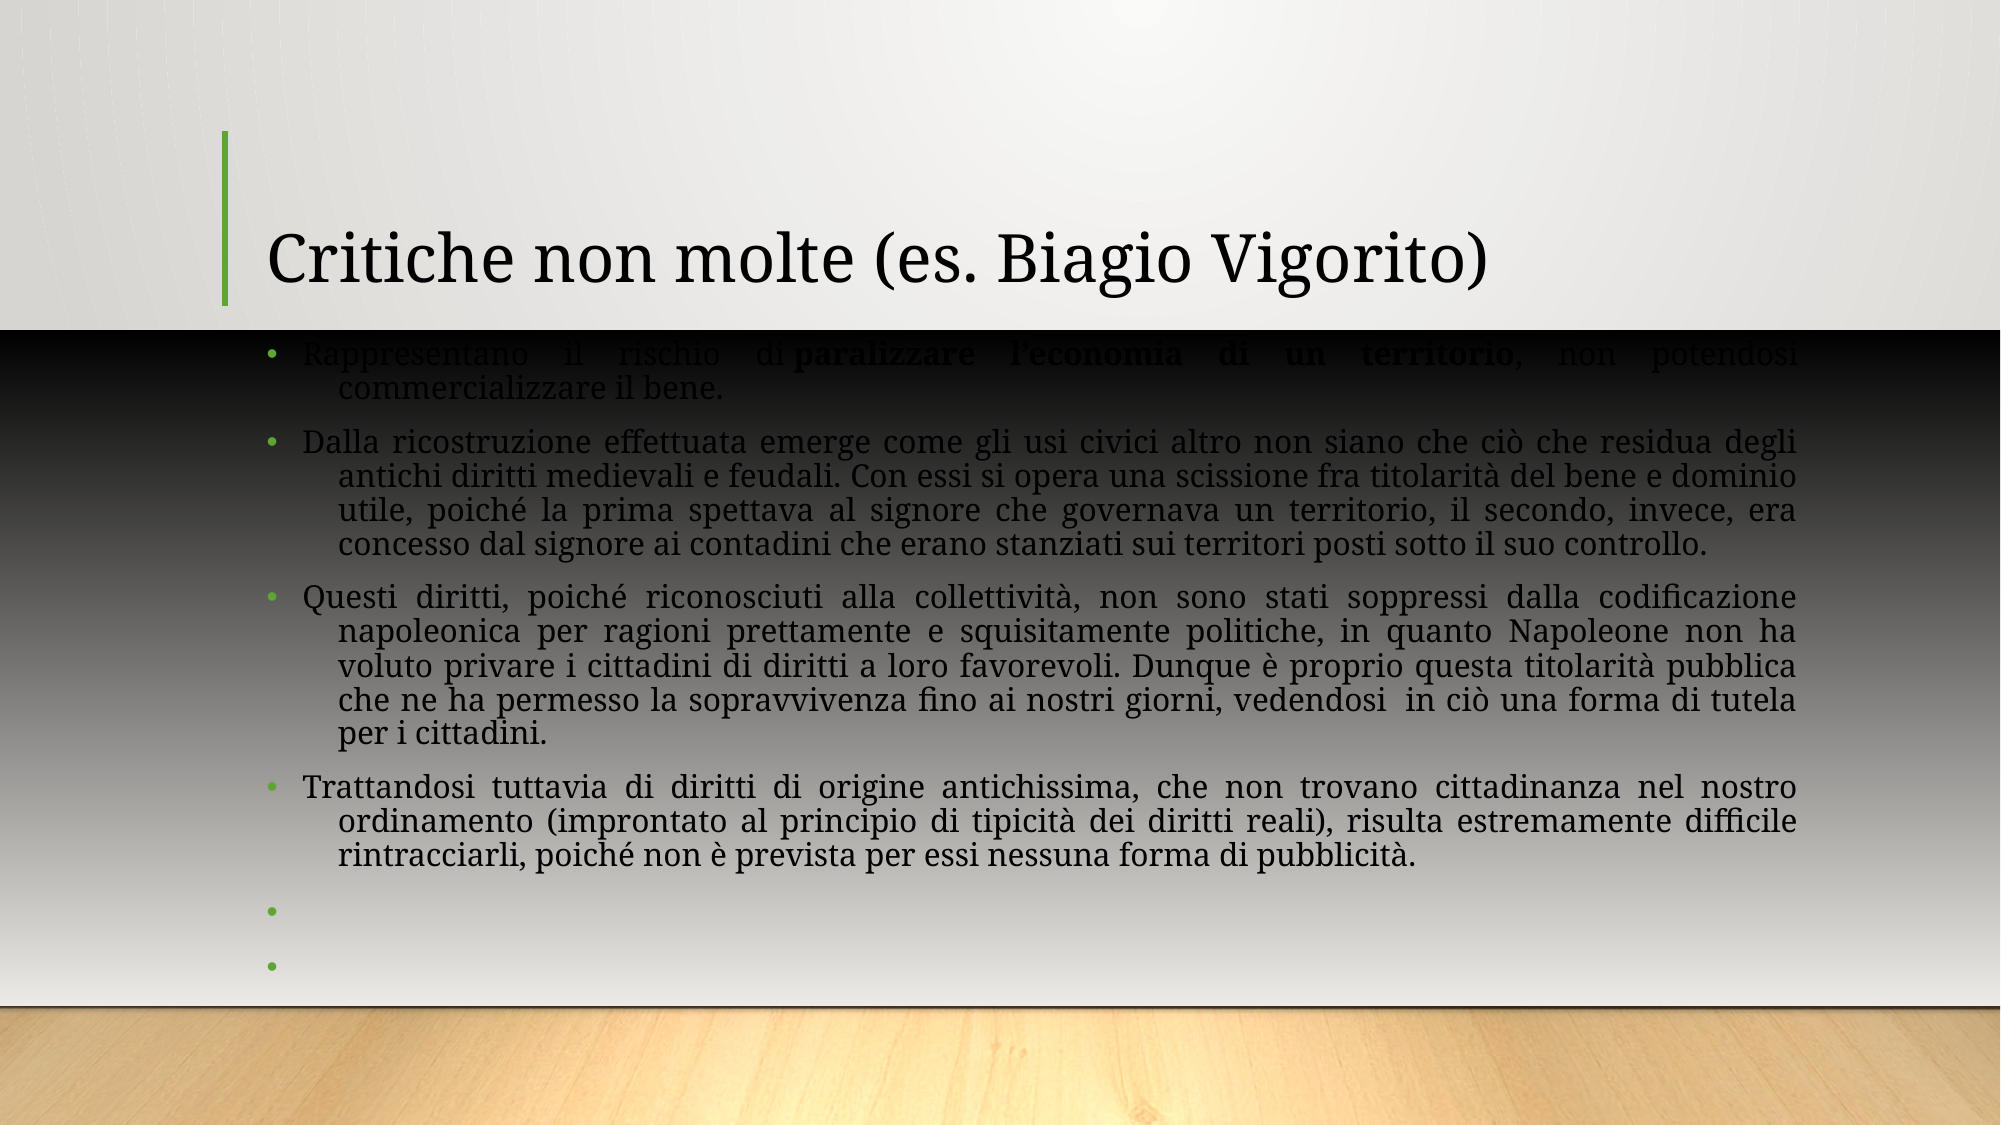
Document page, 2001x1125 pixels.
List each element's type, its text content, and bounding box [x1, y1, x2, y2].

list Rappresentano il rischio di paralizzare l’economia di un territorio, non potendosi commercializzare il bene. Dalla ricostruzione effettuata emerge come gli usi civici altro non siano che ciò che residua degli antichi diritti medievali e feudali. Con essi si opera una scissione fra titolarità del bene e dominio utile, poiché la prima spettava al signore che governava un territorio, il secondo, invece, era concesso dal signore ai contadini che erano stanziati sui territori posti sotto il suo controllo. Questi diritti, poiché riconosciuti alla collettività, non sono stati soppressi dalla codificazione napoleonica per ragioni prettamente e squisitamente politiche, in quanto Napoleone non ha voluto privare i cittadini di diritti a loro favorevoli. Dunque è proprio questa titolarità pubblica che ne ha permesso la sopravvivenza fino ai nostri giorni, vedendosi in ciò una forma di tutela per i cittadini. Trattandosi tuttavia di diritti di origine antichissima, che non trovano cittadinanza nel nostro ordinamento (improntato al principio di tipicità dei diritti reali), risulta estremamente difficile rintracciarli, poiché non è prevista per essi nessuna forma di pubblicità. [251, 330, 1814, 897]
title Critiche non molte (es. Biagio Vigorito) [251, 131, 1814, 305]
